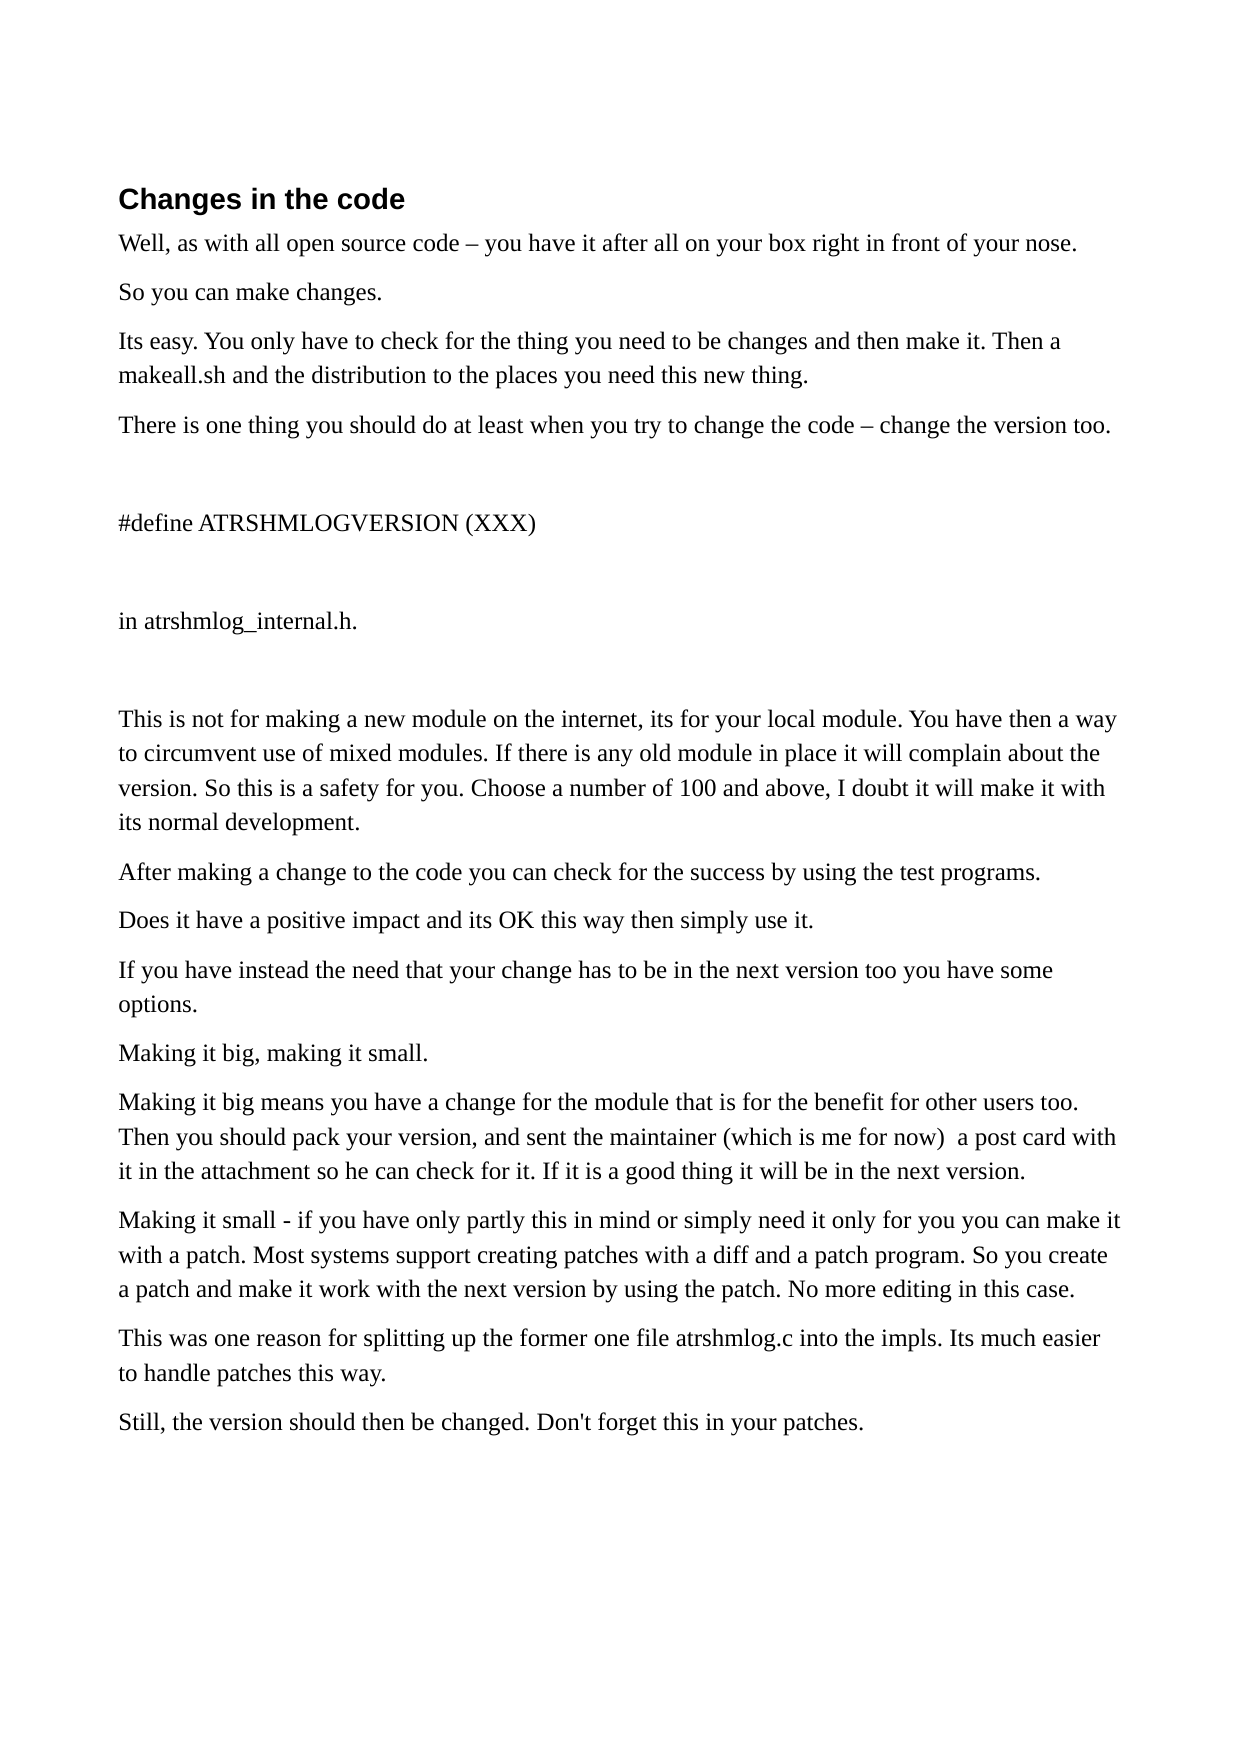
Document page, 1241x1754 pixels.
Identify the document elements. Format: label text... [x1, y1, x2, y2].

text After making a change to the code you can check for the success by using the test programs. [118, 857, 1122, 885]
text Making it big, making it small. [118, 1038, 1122, 1067]
text Making it small - if you have only partly this in mind or simply need it only for you you can make it with a patch. Most systems support creating patches with a diff and a patch program. So you create a patch and make it work with the next version by using the patch. No more editing in this case. [118, 1205, 1122, 1303]
text There is one thing you should do at least when you try to change the code – change the version too. [118, 410, 1122, 438]
text Making it big means you have a change for the module that is for the benefit for other users too. Then you should pack your version, and sent the maintainer (which is me for now) a post card with it in the attachment so he can check for it. If it is a good thing it will be in the next version. [118, 1087, 1122, 1185]
text Still, the version should then be changed. Don't forget this in your patches. [118, 1407, 1122, 1436]
text in atrshmlog_internal.h. [118, 606, 1122, 635]
text So you can make changes. [118, 277, 1122, 306]
text This was one reason for splitting up the former one file atrshmlog.c into the impls. Its much easier to handle patches this way. [118, 1323, 1122, 1387]
text #define ATRSHMLOGVERSION (XXX) [118, 508, 1122, 537]
text Well, as with all open source code – you have it after all on your box right in front of your nose. [118, 228, 1122, 257]
text Its easy. You only have to check for the thing you need to be changes and then make it. Then a makeall.sh and the distribution to the places you need this new thing. [118, 326, 1122, 389]
text If you have instead the need that your change has to be in the next version too you have some options. [118, 955, 1122, 1018]
text Does it have a positive impact and its OK this way then simply use it. [118, 906, 1122, 934]
subtitle Changes in the code [118, 182, 1122, 216]
text This is not for making a new module on the internet, its for your local module. You have then a way to circumvent use of mixed modules. If there is any old module in place it will complain about the version. So this is a safety for you. Choose a number of 100 and above, I doubt it will make it with its normal development. [118, 704, 1122, 836]
